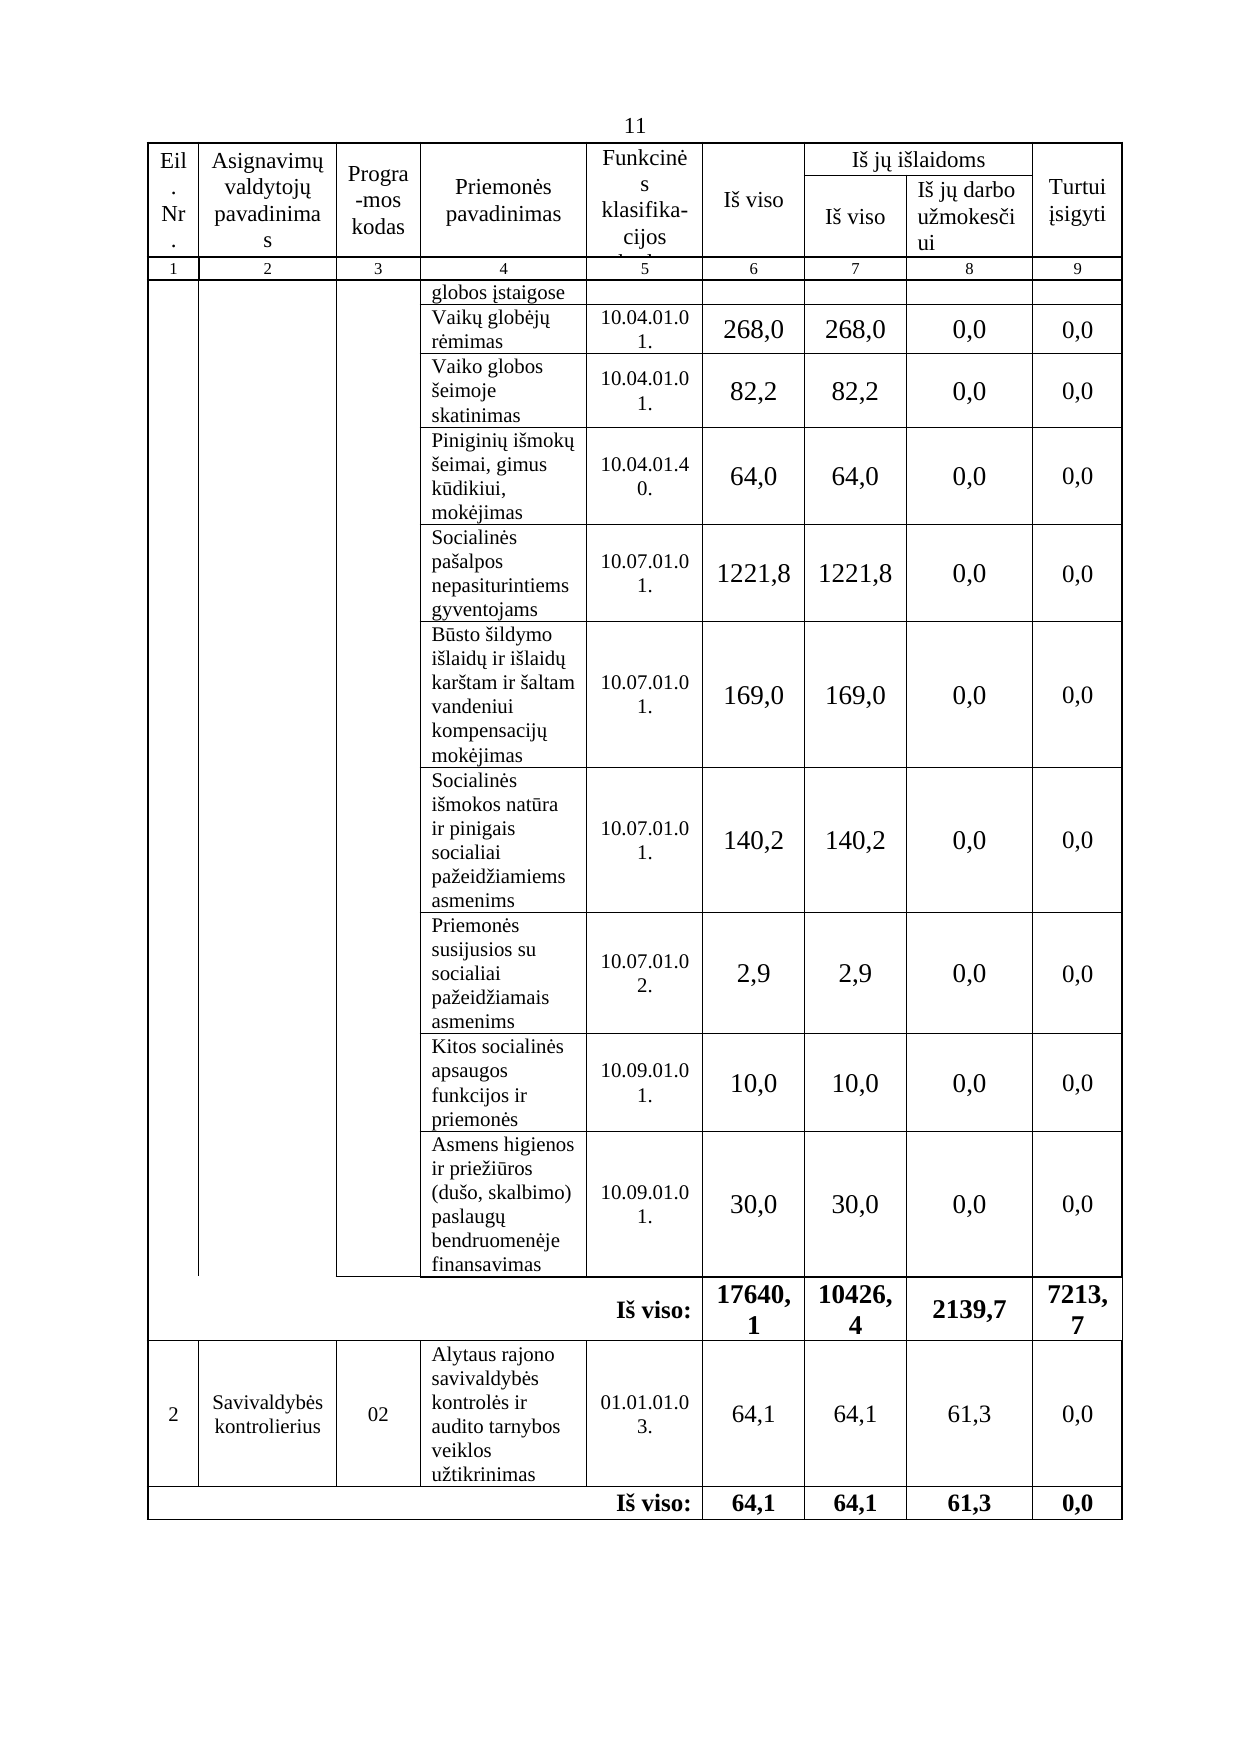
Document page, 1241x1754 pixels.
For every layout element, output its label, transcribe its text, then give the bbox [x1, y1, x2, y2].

table_header Progra-mos kodas [337, 144, 420, 256]
table_cell Alytaus rajono savivaldybės kontrolės ir audito tarnybos veiklos užtikrinimas [421, 1341, 586, 1486]
table_cell 2139,7 [907, 1278, 1032, 1340]
table_cell 0,0 [907, 768, 1032, 912]
table_cell 10.09.01.01. [587, 1132, 702, 1276]
table_cell 01.01.01.03. [587, 1341, 702, 1486]
table_cell Iš jų darbo užmokesčiui [907, 176, 1032, 256]
table_cell 10.04.01.01. [587, 354, 702, 427]
table_header Turtui įsigyti [1033, 144, 1121, 256]
table_cell 61,3 [907, 1341, 1032, 1486]
table_cell 5 [587, 258, 702, 279]
table_cell 2,9 [805, 913, 906, 1033]
table_cell 82,2 [805, 354, 906, 427]
table_cell 2 [149, 1341, 198, 1486]
table_cell 268,0 [703, 305, 804, 353]
table_cell Asmens higienos ir priežiūros (dušo, skalbimo) paslaugų bendruomenėje finansavimas [421, 1132, 586, 1276]
table_header Funkcinės klasifika-cijos kodas [587, 144, 702, 256]
table_cell Priemonės susijusios su socialiai pažeidžiamais asmenims [421, 913, 586, 1033]
table_cell 10.04.01.01. [587, 305, 702, 353]
table_cell 0,0 [907, 913, 1032, 1033]
table_cell 0,0 [1033, 525, 1121, 621]
table_cell Iš viso: [149, 1487, 702, 1519]
table_cell 0,0 [1033, 768, 1121, 912]
table_cell 0,0 [1033, 913, 1121, 1033]
table_header Iš jų išlaidoms [805, 144, 1032, 174]
table_cell 0,0 [1033, 305, 1121, 353]
table_cell 64,0 [703, 428, 804, 524]
table_cell 3 [337, 258, 420, 279]
table_cell 1 [149, 258, 198, 279]
table_header Eil. Nr. [149, 144, 198, 256]
table_cell 0,0 [907, 305, 1032, 353]
table_cell 10426,4 [805, 1278, 906, 1340]
table_cell [907, 281, 1032, 304]
table_cell 7 [805, 258, 906, 279]
table_cell 02 [337, 1341, 420, 1486]
table_cell 0,0 [907, 1132, 1032, 1276]
table_cell Kitos socialinės apsaugos funkcijos ir priemonės [421, 1034, 586, 1131]
table_cell 64,0 [805, 428, 906, 524]
table_cell 10.07.01.01. [587, 622, 702, 767]
table_cell [703, 281, 804, 304]
table_cell 0,0 [1033, 428, 1121, 524]
table_cell 268,0 [805, 305, 906, 353]
table_cell 140,2 [805, 768, 906, 912]
table_cell 9 [1033, 258, 1121, 279]
table_cell [199, 281, 336, 1276]
table_header Asignavimų valdytojų pavadinimas [199, 144, 336, 256]
table_cell 61,3 [907, 1487, 1032, 1519]
table_cell 64,1 [703, 1487, 804, 1519]
table_cell Iš viso [805, 176, 906, 256]
table_cell 7213,7 [1033, 1278, 1122, 1340]
table_cell [587, 281, 702, 304]
table_cell 4 [421, 258, 586, 279]
table_cell 0,0 [1033, 1487, 1121, 1519]
table_cell 10,0 [805, 1034, 906, 1131]
table_cell 0,0 [1033, 1341, 1121, 1486]
table_cell 0,0 [907, 622, 1032, 767]
table_cell Socialinės išmokos natūra ir pinigais socialiai pažeidžiamiems asmenims [421, 768, 586, 912]
table_cell 30,0 [703, 1132, 804, 1276]
table_cell 10.04.01.40. [587, 428, 702, 524]
table_cell 0,0 [907, 354, 1032, 427]
table_cell 0,0 [907, 525, 1032, 621]
table_cell 17640,1 [703, 1278, 804, 1340]
table_cell 6 [703, 258, 804, 279]
table_cell 30,0 [805, 1132, 906, 1276]
table_cell Vaiko globos šeimoje skatinimas [421, 354, 586, 427]
table_cell Socialinės pašalpos nepasiturintiems gyventojams [421, 525, 586, 621]
table_header Iš viso [703, 144, 804, 256]
table_cell 10.09.01.01. [587, 1034, 702, 1131]
table_cell 8 [907, 258, 1032, 279]
table_cell 10,0 [703, 1034, 804, 1131]
table_cell 1221,8 [805, 525, 906, 621]
table_cell 82,2 [703, 354, 804, 427]
table_cell 0,0 [1033, 354, 1121, 427]
table_cell 2 [200, 258, 336, 279]
table_cell [1033, 281, 1121, 304]
table_cell 0,0 [1033, 1132, 1121, 1276]
table_cell 64,1 [805, 1487, 906, 1519]
table_cell Vaikų globėjų rėmimas [421, 305, 586, 353]
table_cell Iš viso: [149, 1276, 702, 1340]
table_cell 2,9 [703, 913, 804, 1033]
table_cell 10.07.01.02. [587, 913, 702, 1033]
table_cell 140,2 [703, 768, 804, 912]
table_cell [805, 281, 906, 304]
table_cell [149, 281, 198, 1276]
table_cell Piniginių išmokų šeimai, gimus kūdikiui, mokėjimas [421, 428, 586, 524]
table_header Priemonės pavadinimas [421, 144, 586, 256]
table_cell 0,0 [907, 428, 1032, 524]
table_cell Savivaldybės kontrolierius [199, 1341, 336, 1486]
table_cell globos įstaigose [421, 281, 586, 304]
table_cell 64,1 [703, 1341, 804, 1486]
table_cell 169,0 [805, 622, 906, 767]
table_cell [337, 281, 420, 1276]
table_cell 169,0 [703, 622, 804, 767]
table_cell 10.07.01.01. [587, 525, 702, 621]
table_cell 0,0 [907, 1034, 1032, 1131]
table_cell 64,1 [805, 1341, 906, 1486]
table_cell 10.07.01.01. [587, 768, 702, 912]
table_cell Būsto šildymo išlaidų ir išlaidų karštam ir šaltam vandeniui kompensacijų mokėjimas [421, 622, 586, 767]
table_cell 1221,8 [703, 525, 804, 621]
table_cell 0,0 [1033, 1034, 1121, 1131]
table_cell 0,0 [1033, 622, 1121, 767]
